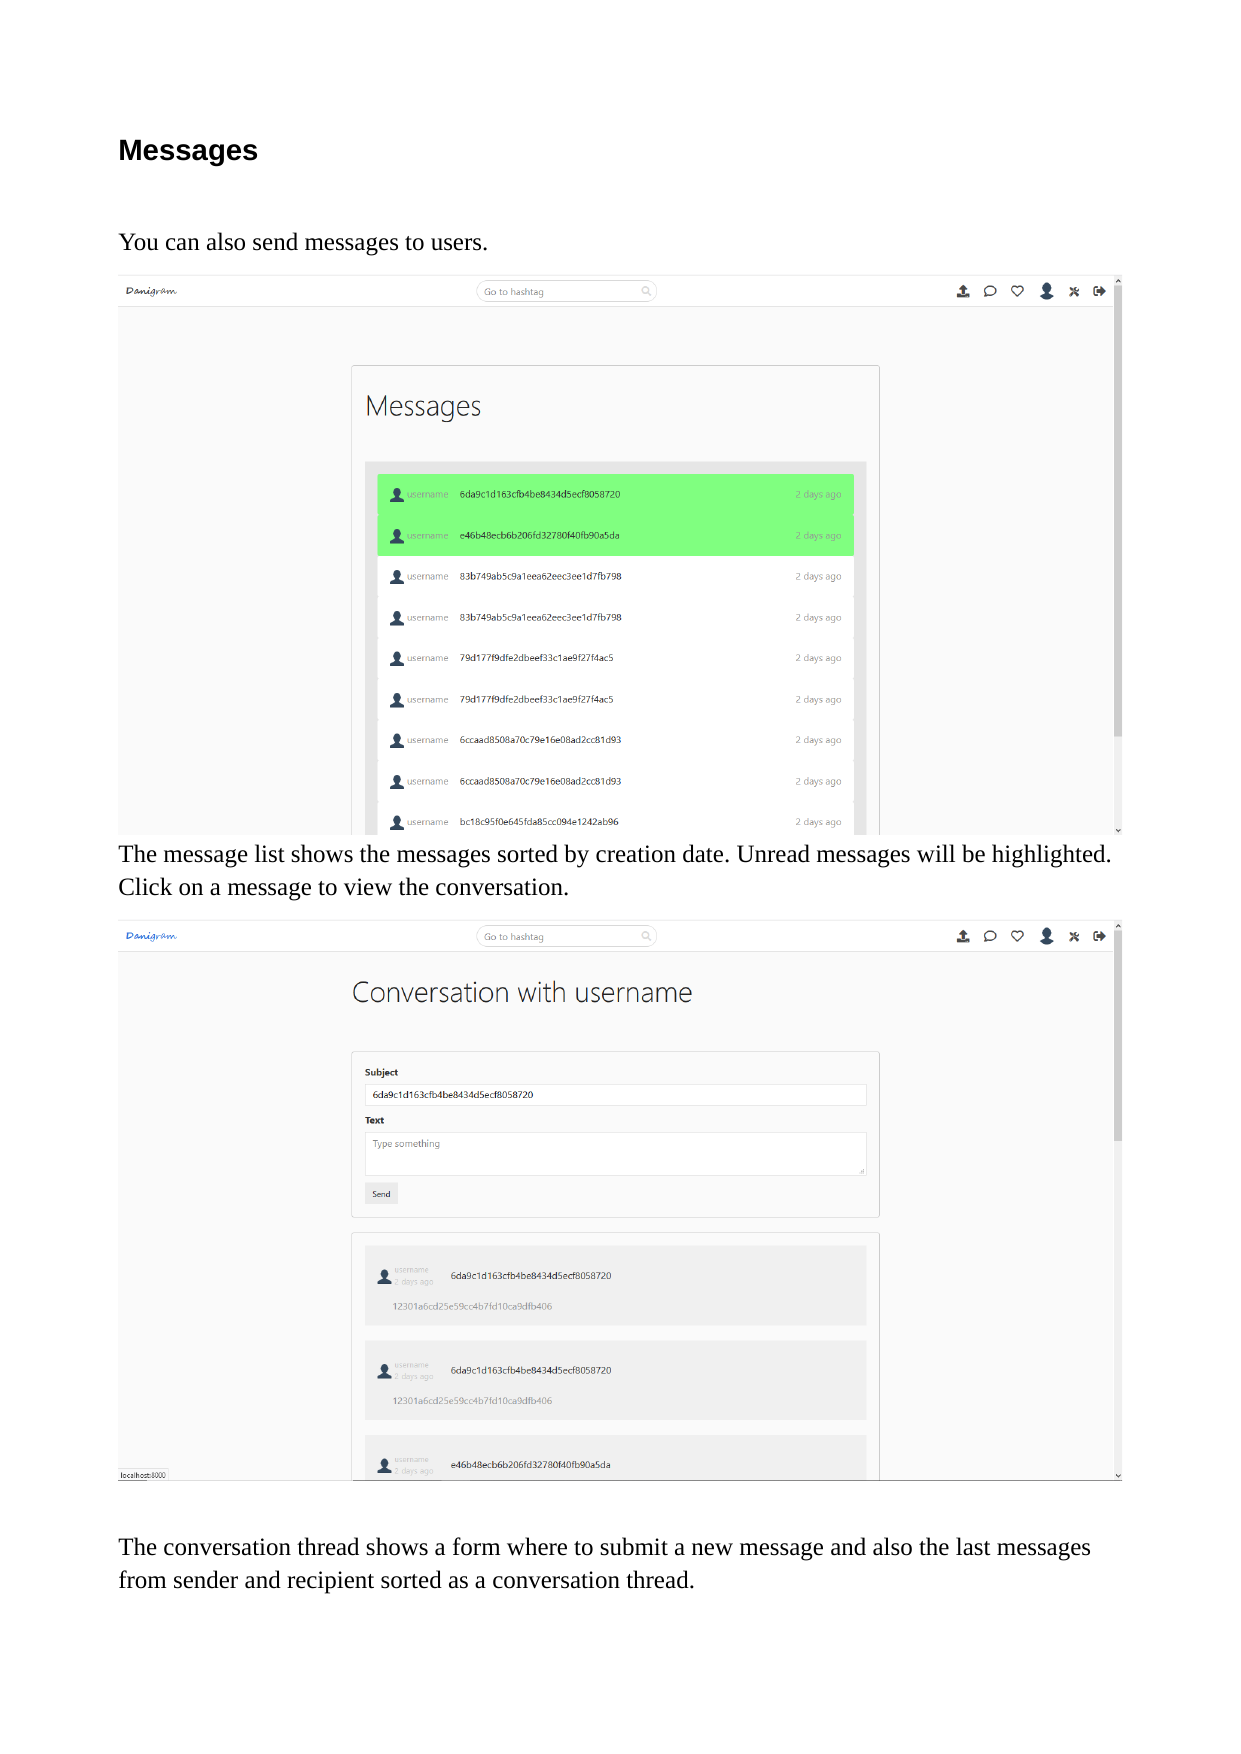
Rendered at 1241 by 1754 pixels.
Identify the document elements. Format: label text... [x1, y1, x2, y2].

text You can also send messages to users. [118, 227, 1122, 255]
picture [118, 274, 1123, 835]
subtitle Messages [118, 133, 1122, 166]
text The conversation thread shows a form where to submit a new message and also the last messages from sender and recipient sorted as a conversation thread. [118, 1532, 1122, 1594]
picture [118, 919, 1123, 1481]
text The message list shows the messages sorted by creation date. Unread messages will be highlighted. Click on a message to view the conversation. [118, 835, 1122, 901]
